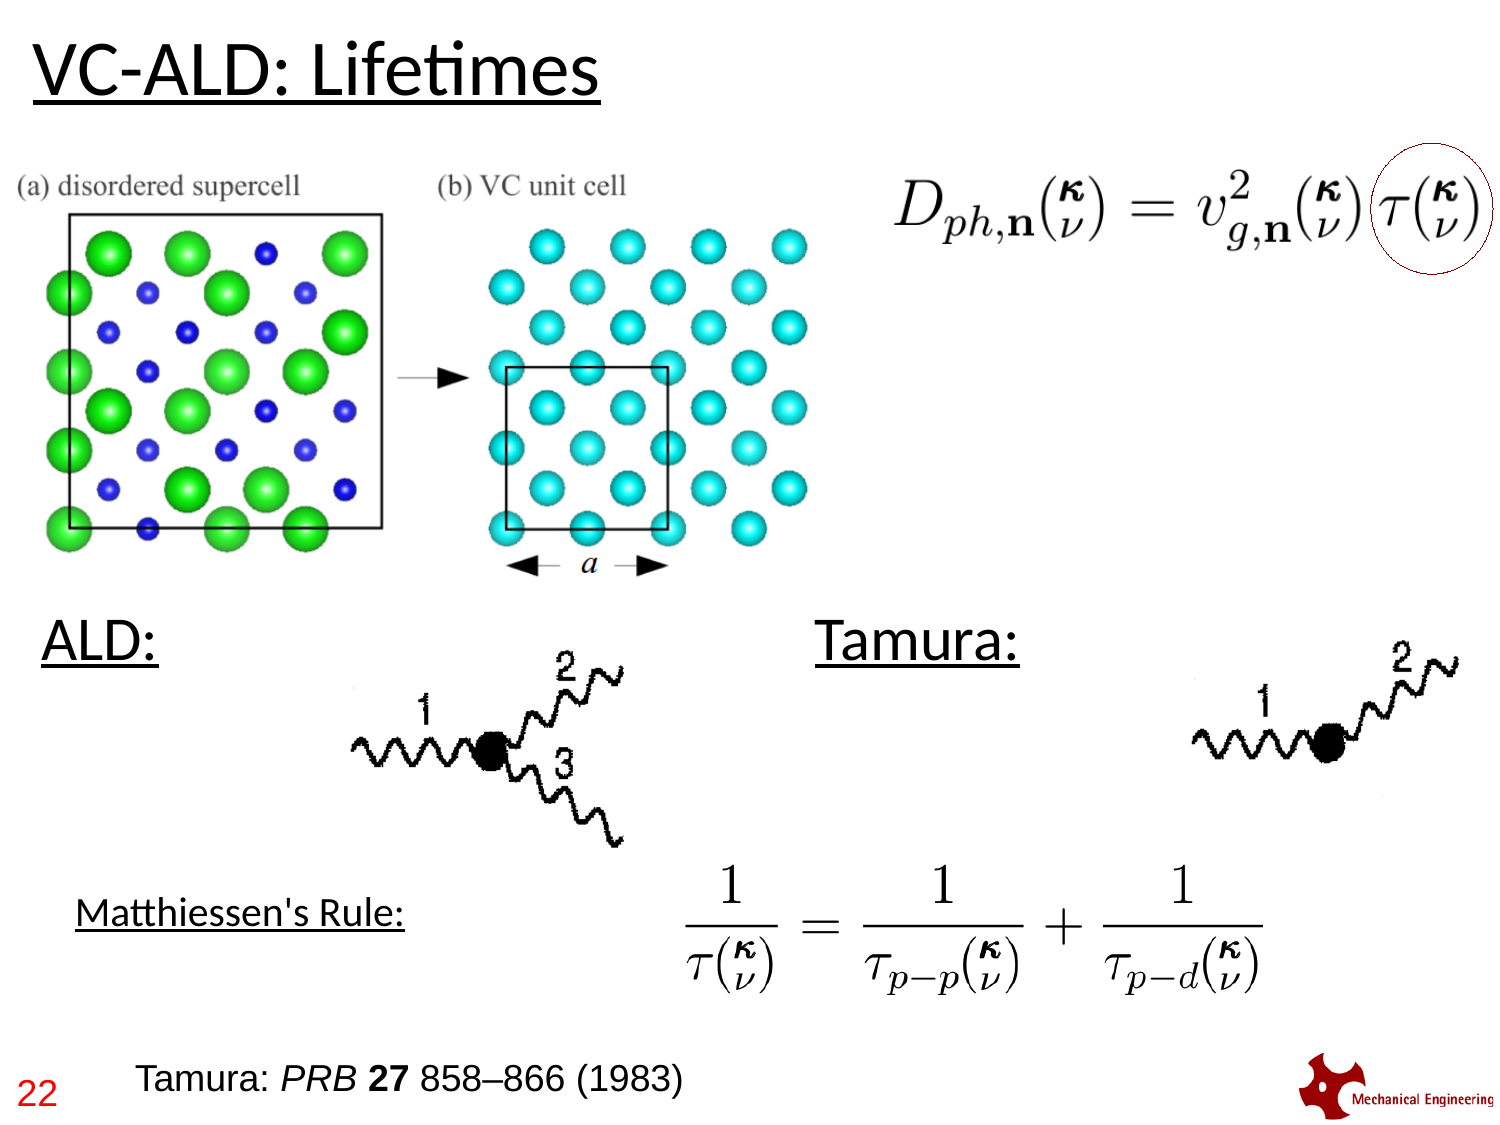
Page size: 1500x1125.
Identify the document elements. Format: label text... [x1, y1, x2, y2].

text_box ALD: [26, 599, 216, 691]
picture [349, 636, 626, 856]
text_box Matthiessen's Rule: [24, 887, 580, 954]
picture [669, 626, 1461, 1014]
picture [4, 157, 830, 599]
picture [887, 149, 1488, 263]
text_box Tamura: PRB 27 858–866 (1983) [120, 1050, 961, 1110]
picture [1298, 1053, 1494, 1120]
title VC-ALD: Lifetimes [17, 24, 1471, 127]
text_box Tamura: [799, 580, 1156, 691]
